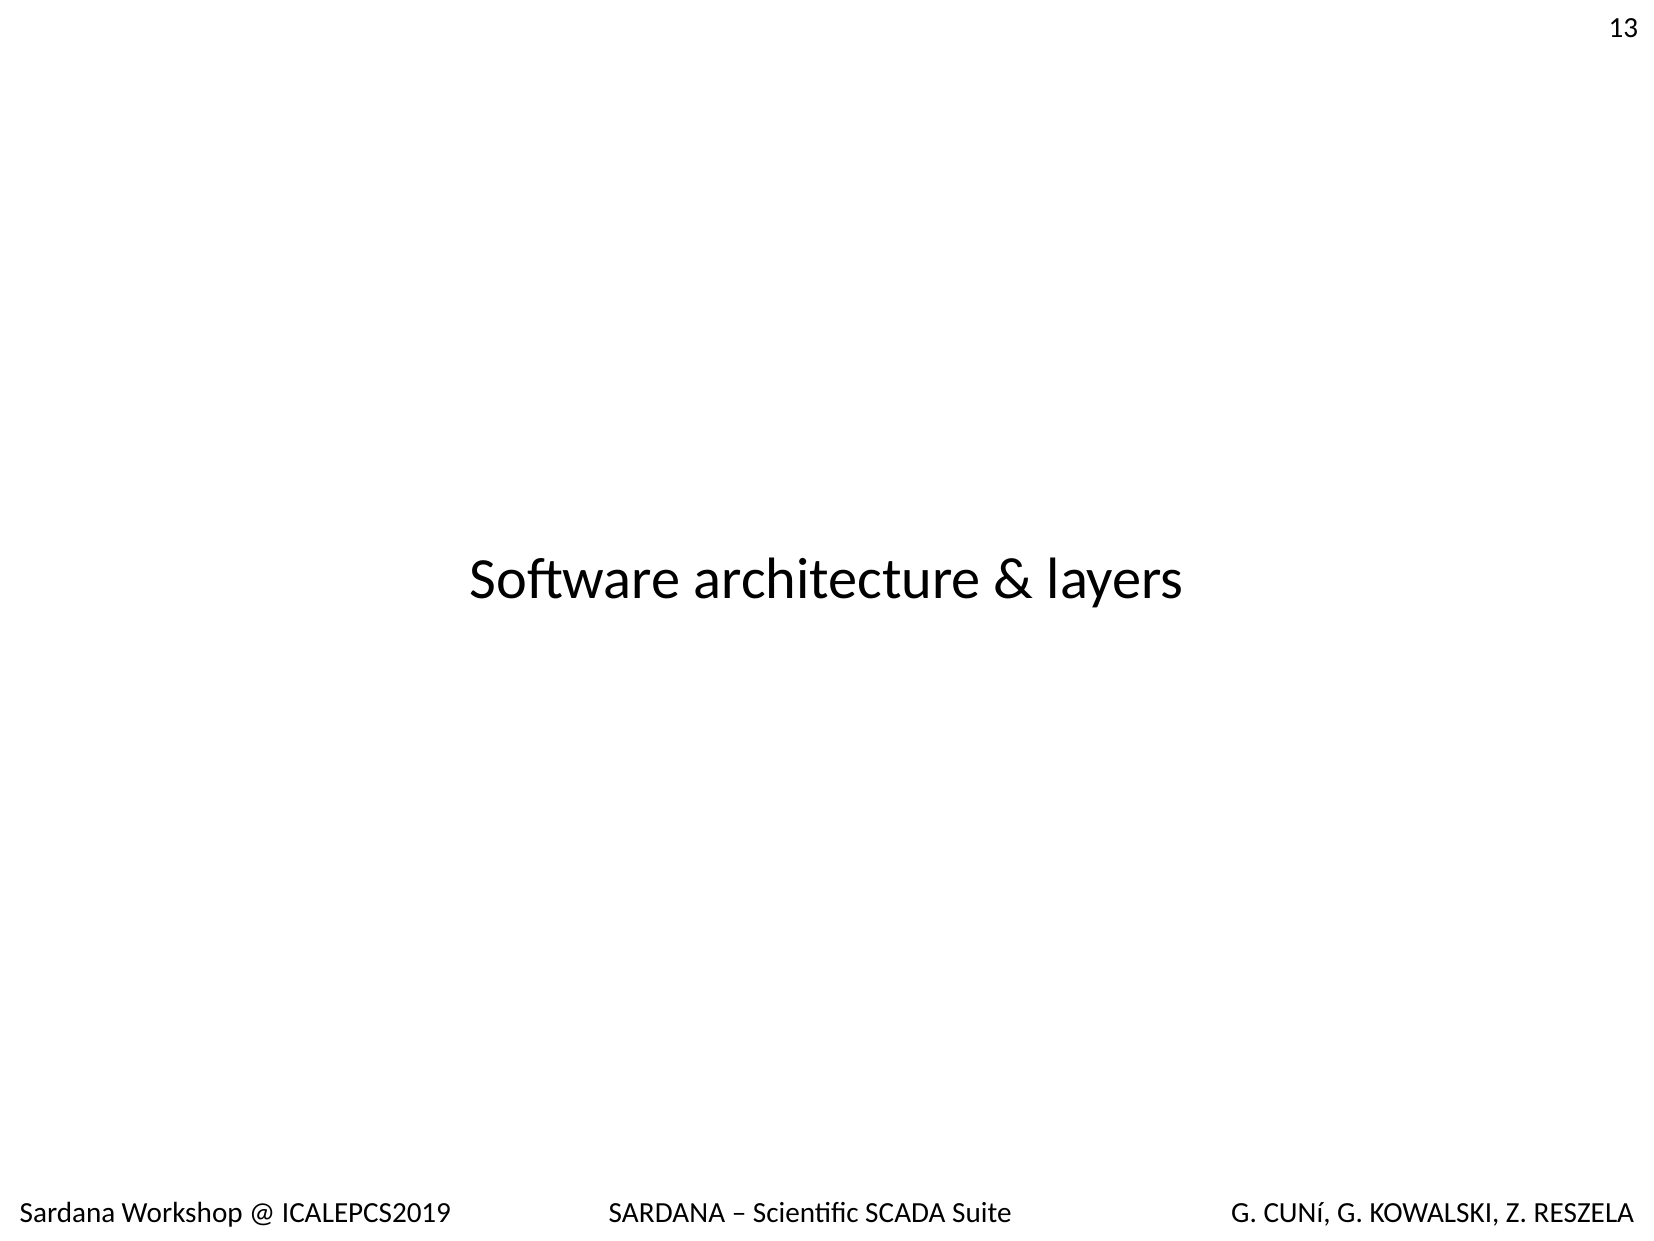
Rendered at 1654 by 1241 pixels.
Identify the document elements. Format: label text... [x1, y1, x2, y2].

title Software architecture & layers [82, 539, 1571, 628]
